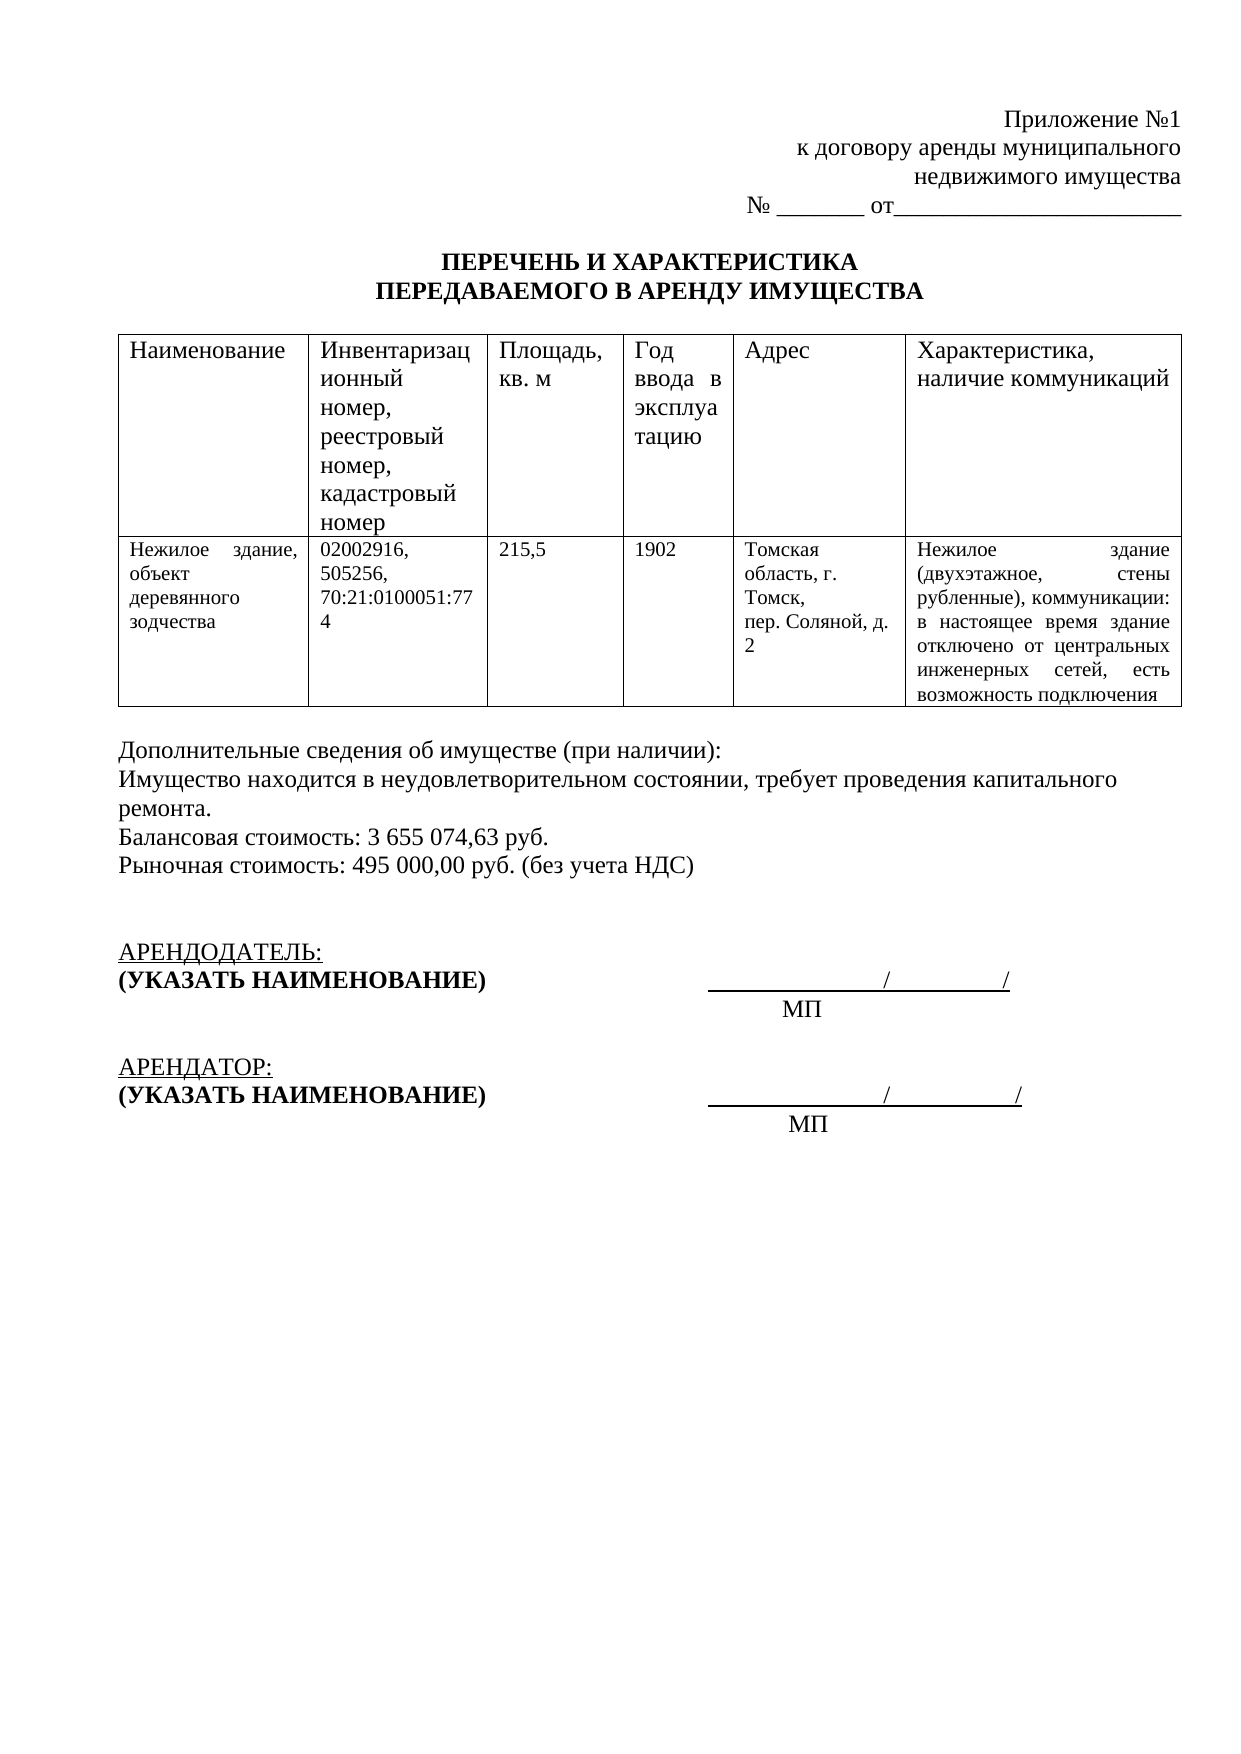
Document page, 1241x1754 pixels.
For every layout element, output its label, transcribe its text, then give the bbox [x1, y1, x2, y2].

text Балансовая стоимость: 3 655 074,63 руб. [118, 822, 1181, 850]
text АРЕНДАТОР: [118, 1052, 1181, 1080]
text ПЕРЕЧЕНЬ И ХАРАКТЕРИСТИКА [118, 247, 1181, 276]
table_cell Томская область, г. Томск, пер. Соляной, д. 2 [734, 537, 905, 706]
table_header Наименование [119, 335, 308, 536]
text Приложение №1 [118, 104, 1181, 132]
text к договору аренды муниципального [118, 132, 1181, 161]
table_header Площадь, кв. м [488, 335, 623, 536]
table_header Год ввода в эксплуатацию [624, 335, 733, 536]
table_header Инвентаризационный номер, реестровый номер, кадастровый номер [309, 335, 487, 536]
text МП [118, 1109, 1181, 1138]
text ПЕРЕДАВАЕМОГО В АРЕНДУ ИМУЩЕСТВА [118, 276, 1181, 305]
table_header Адрес [734, 335, 905, 536]
text (УКАЗАТЬ НАИМЕНОВАНИЕ) ______________/__________/ [118, 1080, 1181, 1109]
text № _______ от_______________________ [118, 190, 1181, 219]
text Рыночная стоимость: 495 000,00 руб. (без учета НДС) [118, 850, 1181, 879]
table_cell 215,5 [488, 537, 623, 706]
text недвижимого имущества [118, 161, 1181, 190]
table_cell 02002916, 505256, 70:21:0100051:774 [309, 537, 487, 706]
table_cell Нежилое здание, объект деревянного зодчества [119, 537, 308, 706]
table_header Характеристика, наличие коммуникаций [906, 335, 1181, 536]
text Дополнительные сведения об имуществе (при наличии): [118, 735, 1181, 764]
text Имущество находится в неудовлетворительном состоянии, требует проведения капитального ремонта. [118, 764, 1181, 822]
text МП [118, 994, 1181, 1023]
text АРЕНДОДАТЕЛЬ: [118, 937, 1181, 965]
table_cell 1902 [624, 537, 733, 706]
table_cell Нежилое здание (двухэтажное, стены рубленные), коммуникации: в настоящее время здание отключено от центральных инженерных сетей, есть возможность подключения [906, 537, 1181, 706]
text (УКАЗАТЬ НАИМЕНОВАНИЕ) ______________/_________/ [118, 965, 1181, 994]
